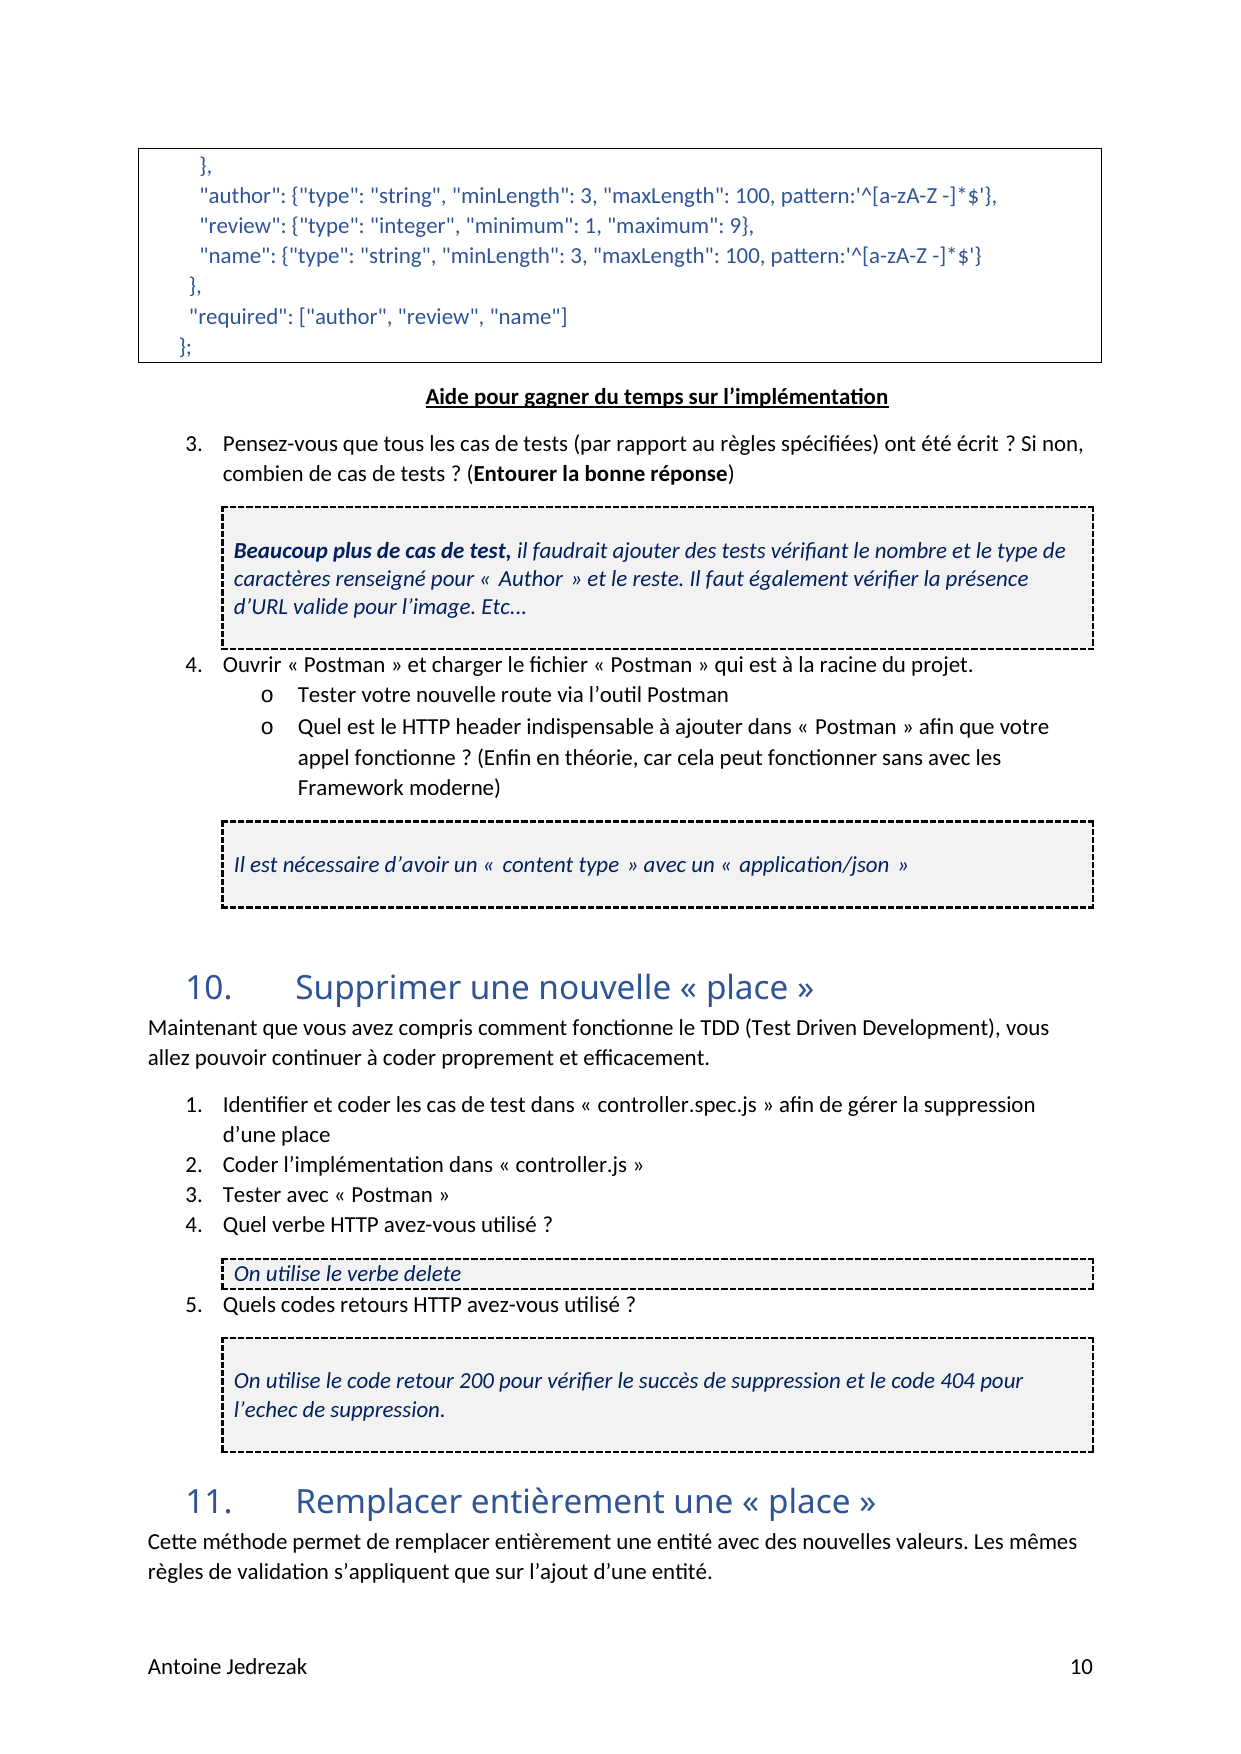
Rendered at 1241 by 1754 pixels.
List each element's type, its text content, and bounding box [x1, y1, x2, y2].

table_header Il est nécessaire d’avoir un « content type » avec un « application/json » [223, 820, 1093, 906]
list Pensez-vous que tous les cas de tests (par rapport au règles spécifiées) ont été écrit ? Si non, combien de cas de tests ? (Entourer la bonne réponse) [185, 429, 1093, 487]
subtitle Remplacer entièrement une « place » [185, 1478, 1093, 1523]
text Aide pour gagner du temps sur l’implémentation [221, 382, 1093, 410]
table_header On utilise le code retour 200 pour vérifier le succès de suppression et le code 404 pour l’echec de suppression. [223, 1337, 1093, 1451]
table_header On utilise le verbe delete [223, 1258, 1093, 1288]
list Coder l’implémentation dans « controller.js » [185, 1150, 1093, 1178]
list Identifier et coder les cas de test dans « controller.spec.js » afin de gérer la suppression d’une place [185, 1090, 1093, 1148]
text Cette méthode permet de remplacer entièrement une entité avec des nouvelles valeurs. Les mêmes règles de validation s’appliquent que sur l’ajout d’une entité. [148, 1527, 1093, 1585]
list Tester votre nouvelle route via l’outil Postman [260, 680, 1093, 709]
text }, "author": {"type": "string", "minLength": 3, "maxLength": 100, pattern:'^[a-zA-Z -]*$'}, "review": {"type": "integer", "minimum": 1, "maximum": 9}, "name": {"type": "string", "minLength": 3, "maxLength": 100, pattern:'^[a-zA-Z -]*$'} }, "required": ["author", "review", "name"] }; [139, 149, 1101, 362]
list Quels codes retours HTTP avez-vous utilisé ? [185, 1290, 1093, 1318]
list Tester avec « Postman » [185, 1180, 1093, 1208]
text Maintenant que vous avez compris comment fonctionne le TDD (Test Driven Development), vous allez pouvoir continuer à coder proprement et efficacement. [148, 1013, 1093, 1071]
table_header Beaucoup plus de cas de test, il faudrait ajouter des tests vérifiant le nombre et le type de caractères renseigné pour « Author » et le reste. Il faut également vérifier la présence d’URL valide pour l’image. Etc... [223, 506, 1093, 648]
list Quel est le HTTP header indispensable à ajouter dans « Postman » afin que votre appel fonctionne ? (Enfin en théorie, car cela peut fonctionner sans avec les Framework moderne) [260, 712, 1093, 801]
list Ouvrir « Postman » et charger le fichier « Postman » qui est à la racine du projet. [185, 650, 1093, 678]
list Quel verbe HTTP avez-vous utilisé ? [185, 1211, 1093, 1239]
subtitle Supprimer une nouvelle « place » [185, 964, 1093, 1009]
